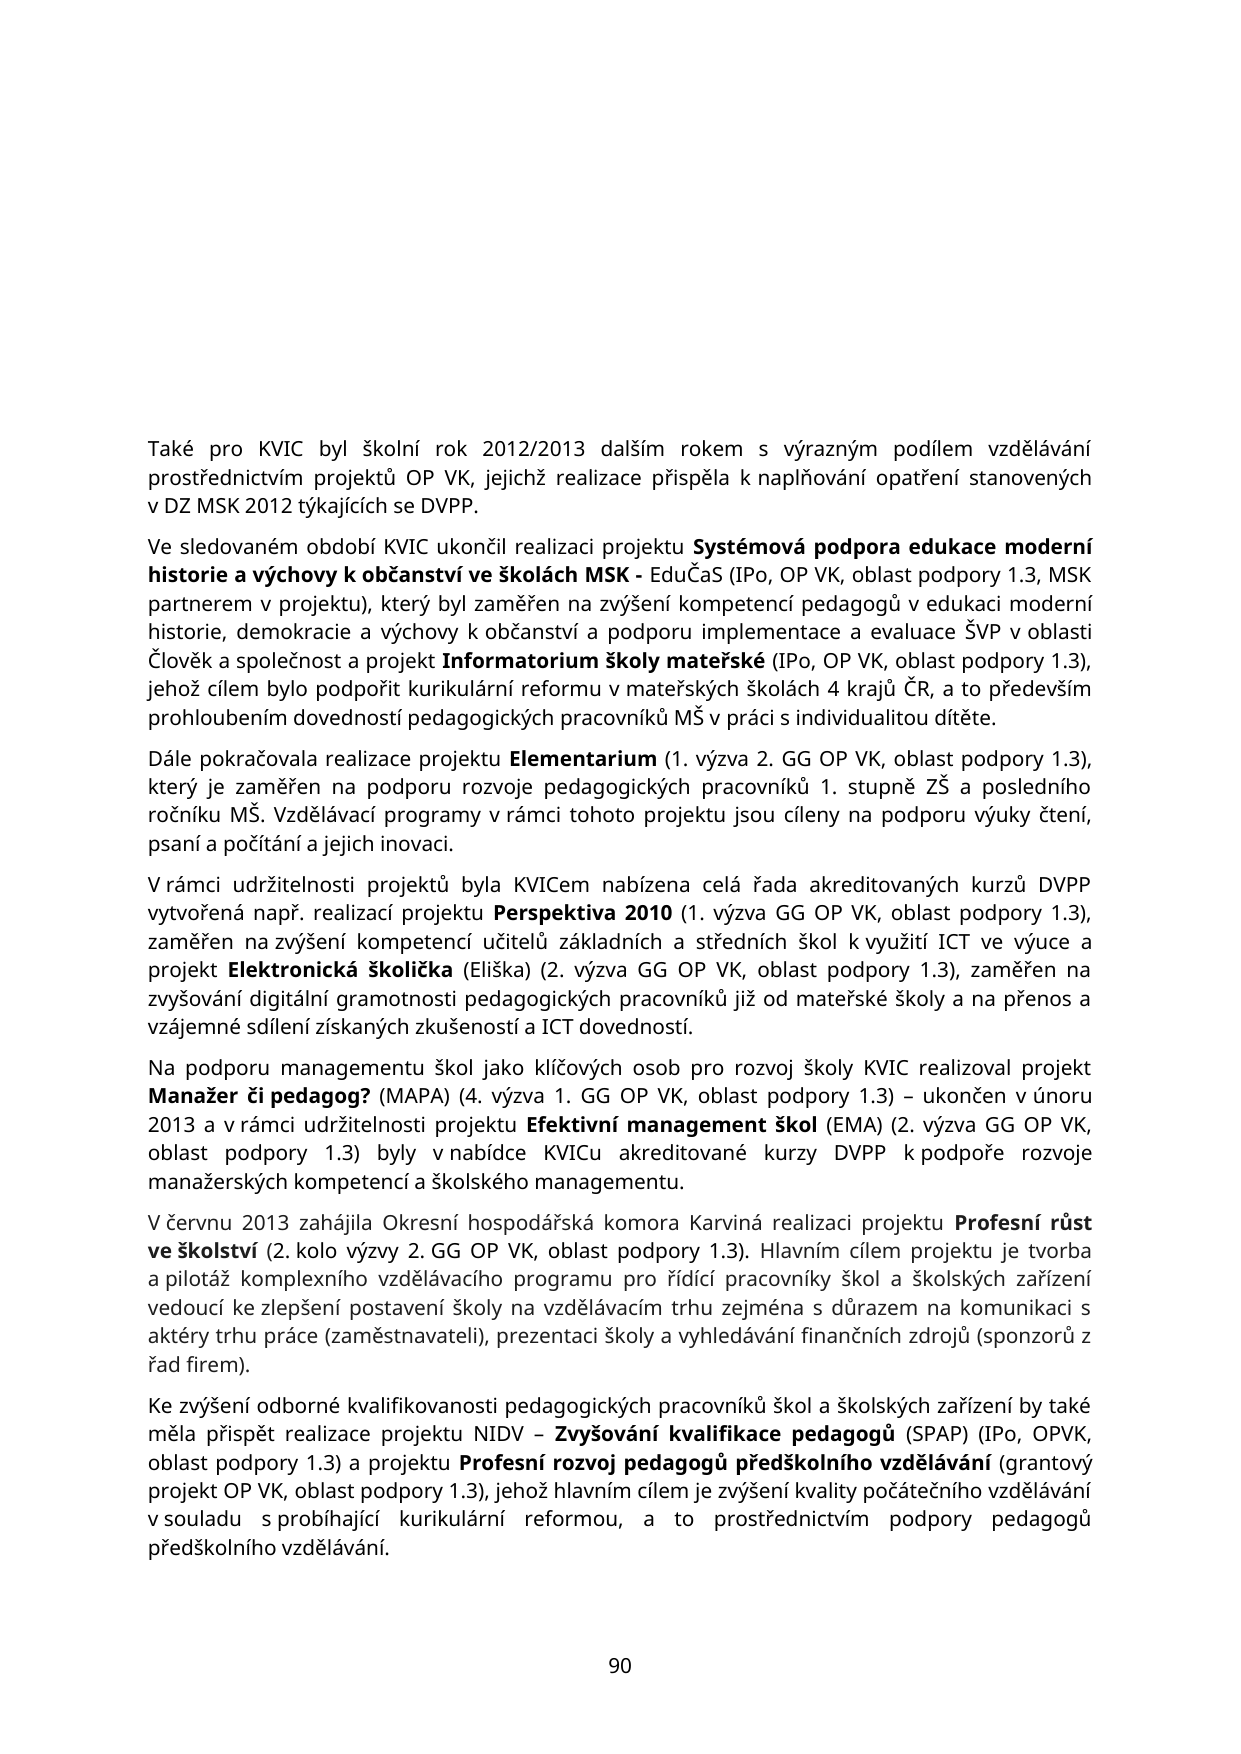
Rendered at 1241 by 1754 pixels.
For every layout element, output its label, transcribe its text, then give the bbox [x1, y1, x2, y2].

text Ke zvýšení odborné kvalifikovanosti pedagogických pracovníků škol a školských zařízení by také měla přispět realizace projektu NIDV – Zvyšování kvalifikace pedagogů (SPAP) (IPo, OPVK, oblast podpory 1.3) a projektu Profesní rozvoj pedagogů předškolního vzdělávání (grantový projekt OP VK, oblast podpory 1.3), jehož hlavním cílem je zvýšení kvality počátečního vzdělávání v souladu s probíhající kurikulární reformou, a to prostřednictvím podpory pedagogů předškolního vzdělávání. [148, 1391, 1092, 1561]
text Také pro KVIC byl školní rok 2012/2013 dalším rokem s výrazným podílem vzdělávání prostřednictvím projektů OP VK, jejichž realizace přispěla k naplňování opatření stanovených v DZ MSK 2012 týkajících se DVPP. [148, 434, 1092, 519]
text Ve sledovaném období KVIC ukončil realizaci projektu Systémová podpora edukace moderní historie a výchovy k občanství ve školách MSK - EduČaS (IPo, OP VK, oblast podpory 1.3, MSK partnerem v projektu), který byl zaměřen na zvýšení kompetencí pedagogů v edukaci moderní historie, demokracie a výchovy k občanství a podporu implementace a evaluace ŠVP v oblasti Člověk a společnost a projekt Informatorium školy mateřské (IPo, OP VK, oblast podpory 1.3), jehož cílem bylo podpořit kurikulární reformu v mateřských školách 4 krajů ČR, a to především prohloubením dovedností pedagogických pracovníků MŠ v práci s individualitou dítěte. [148, 532, 1092, 731]
text V rámci udržitelnosti projektů byla KVICem nabízena celá řada akreditovaných kurzů DVPP vytvořená např. realizací projektu Perspektiva 2010 (1. výzva GG OP VK, oblast podpory 1.3), zaměřen na zvýšení kompetencí učitelů základních a středních škol k využití ICT ve výuce a projekt Elektronická školička (Eliška) (2. výzva GG OP VK, oblast podpory 1.3), zaměřen na zvyšování digitální gramotnosti pedagogických pracovníků již od mateřské školy a na přenos a vzájemné sdílení získaných zkušeností a ICT dovedností. [148, 870, 1092, 1041]
text Na podporu managementu škol jako klíčových osob pro rozvoj školy KVIC realizoval projekt Manažer či pedagog? (MAPA) (4. výzva 1. GG OP VK, oblast podpory 1.3) – ukončen v únoru 2013 a v rámci udržitelnosti projektu Efektivní management škol (EMA) (2. výzva GG OP VK, oblast podpory 1.3) byly v nabídce KVICu akreditované kurzy DVPP k podpoře rozvoje manažerských kompetencí a školského managementu. [148, 1053, 1092, 1195]
text Dále pokračovala realizace projektu Elementarium (1. výzva 2. GG OP VK, oblast podpory 1.3), který je zaměřen na podporu rozvoje pedagogických pracovníků 1. stupně ZŠ a posledního ročníku MŠ. Vzdělávací programy v rámci tohoto projektu jsou cíleny na podporu výuky čtení, psaní a počítání a jejich inovaci. [148, 744, 1092, 857]
text V červnu 2013 zahájila Okresní hospodářská komora Karviná realizaci projektu Profesní růst ve školství (2. kolo výzvy 2. GG OP VK, oblast podpory 1.3). Hlavním cílem projektu je tvorba a pilotáž komplexního vzdělávacího programu pro řídící pracovníky škol a školských zařízení vedoucí ke zlepšení postavení školy na vzdělávacím trhu zejména s důrazem na komunikaci s aktéry trhu práce (zaměstnavateli), prezentaci školy a vyhledávání finančních zdrojů (sponzorů z řad firem). [148, 1208, 1092, 1378]
